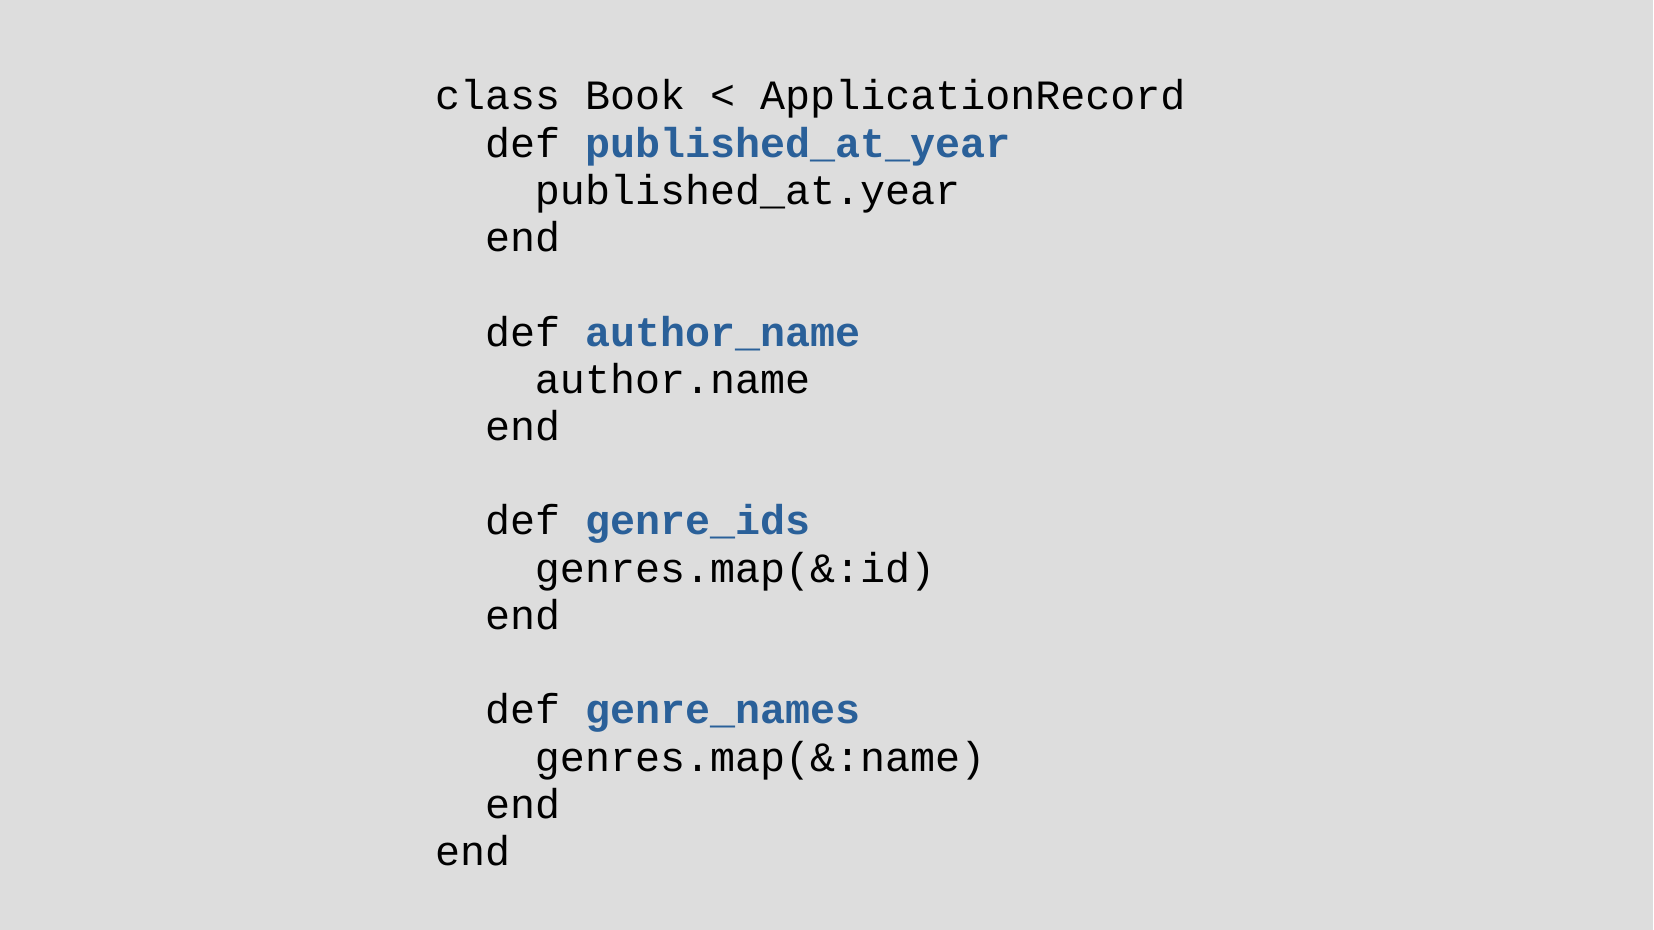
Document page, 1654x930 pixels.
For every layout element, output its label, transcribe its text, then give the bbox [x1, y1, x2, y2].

subtitle class Book < ApplicationRecord def published_at_year published_at.year end def author_name author.name end def genre_ids genres.map(&:id) end def genre_names genres.map(&:name) end end [435, 75, 1283, 879]
